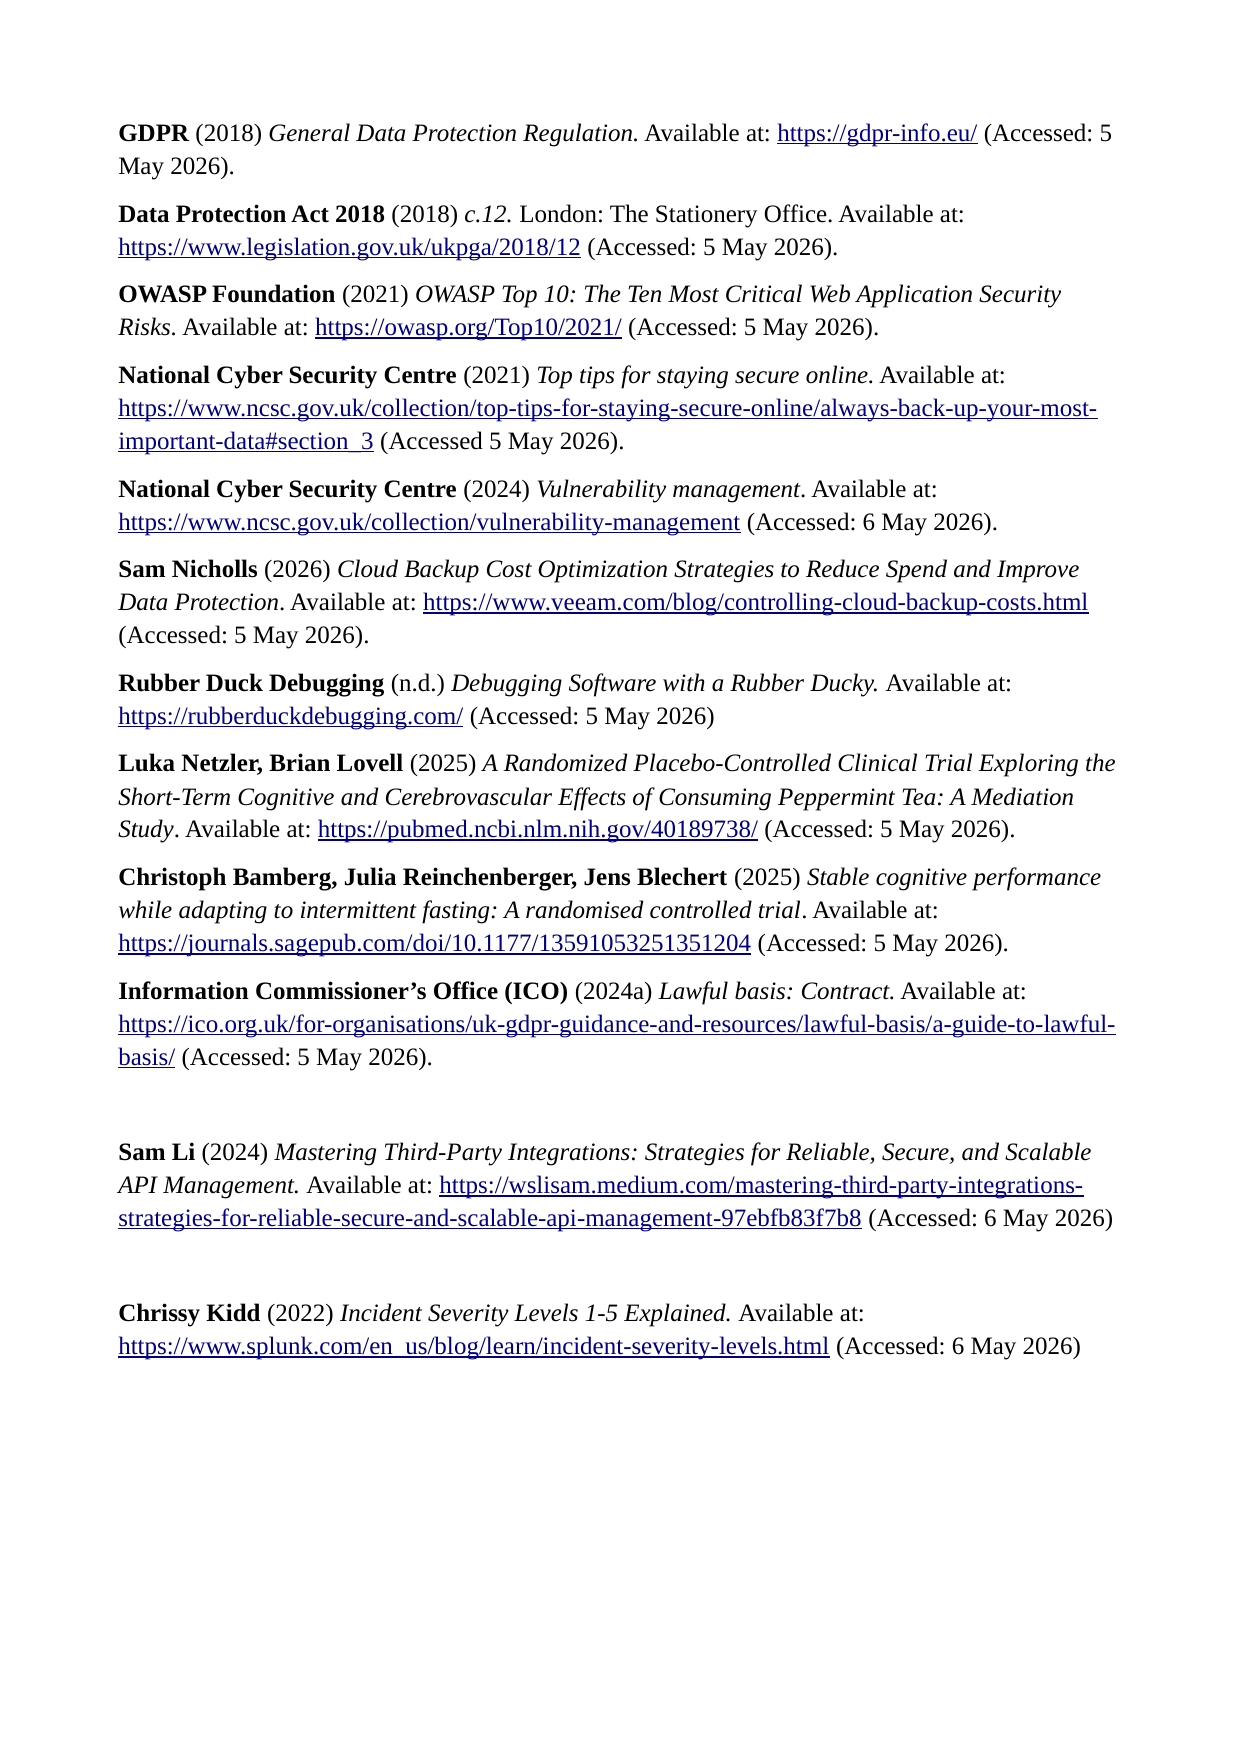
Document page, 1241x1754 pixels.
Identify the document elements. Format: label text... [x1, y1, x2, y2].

text Luka Netzler, Brian Lovell (2025) A Randomized Placebo-Controlled Clinical Trial Exploring the Short-Term Cognitive and Cerebrovascular Effects of Consuming Peppermint Tea: A Mediation Study. Available at: https://pubmed.ncbi.nlm.nih.gov/40189738/ (Accessed: 5 May 2026). [118, 748, 1122, 843]
text Information Commissioner’s Office (ICO) (2024a) Lawful basis: Contract. Available at: https://ico.org.uk/for-organisations/uk-gdpr-guidance-and-resources/lawful-basis/a-guide-to-lawful-basis/ (Accessed: 5 May 2026). [118, 976, 1122, 1071]
text GDPR (2018) General Data Protection Regulation. Available at: https://gdpr-info.eu/ (Accessed: 5 May 2026). [118, 118, 1122, 180]
text Data Protection Act 2018 (2018) c.12. London: The Stationery Office. Available at: https://www.legislation.gov.uk/ukpga/2018/12 (Accessed: 5 May 2026). [118, 199, 1122, 261]
text Sam Li (2024) Mastering Third-Party Integrations: Strategies for Reliable, Secure, and Scalable API Management. Available at: https://wslisam.medium.com/mastering-third-party-integrations-strategies-for-reliable-secure-and-scalable-api-management-97ebfb83f7b8 (Accessed: 6 May 2026) [118, 1137, 1122, 1232]
text National Cyber Security Centre (2024) Vulnerability management. Available at: https://www.ncsc.gov.uk/collection/vulnerability-management (Accessed: 6 May 2026). [118, 474, 1122, 535]
text Sam Nicholls (2026) Cloud Backup Cost Optimization Strategies to Reduce Spend and Improve Data Protection. Available at: https://www.veeam.com/blog/controlling-cloud-backup-costs.html (Accessed: 5 May 2026). [118, 554, 1122, 649]
text National Cyber Security Centre (2021) Top tips for staying secure online. Available at: https://www.ncsc.gov.uk/collection/top-tips-for-staying-secure-online/always-back-up-your-most-important-data#section_3 (Accessed 5 May 2026). [118, 360, 1122, 455]
text OWASP Foundation (2021) OWASP Top 10: The Ten Most Critical Web Application Security Risks. Available at: https://owasp.org/Top10/2021/ (Accessed: 5 May 2026). [118, 279, 1122, 341]
text Christoph Bamberg, Julia Reinchenberger, Jens Blechert (2025) Stable cognitive performance while adapting to intermittent fasting: A randomised controlled trial. Available at: https://journals.sagepub.com/doi/10.1177/13591053251351204 (Accessed: 5 May 2026). [118, 862, 1122, 957]
text Rubber Duck Debugging (n.d.) Debugging Software with a Rubber Ducky. Available at: https://rubberduckdebugging.com/ (Accessed: 5 May 2026) [118, 668, 1122, 730]
text Chrissy Kidd (2022) Incident Severity Levels 1-5 Explained. Available at: https://www.splunk.com/en_us/blog/learn/incident-severity-levels.html (Accessed: 6 May 2026) [118, 1298, 1122, 1360]
